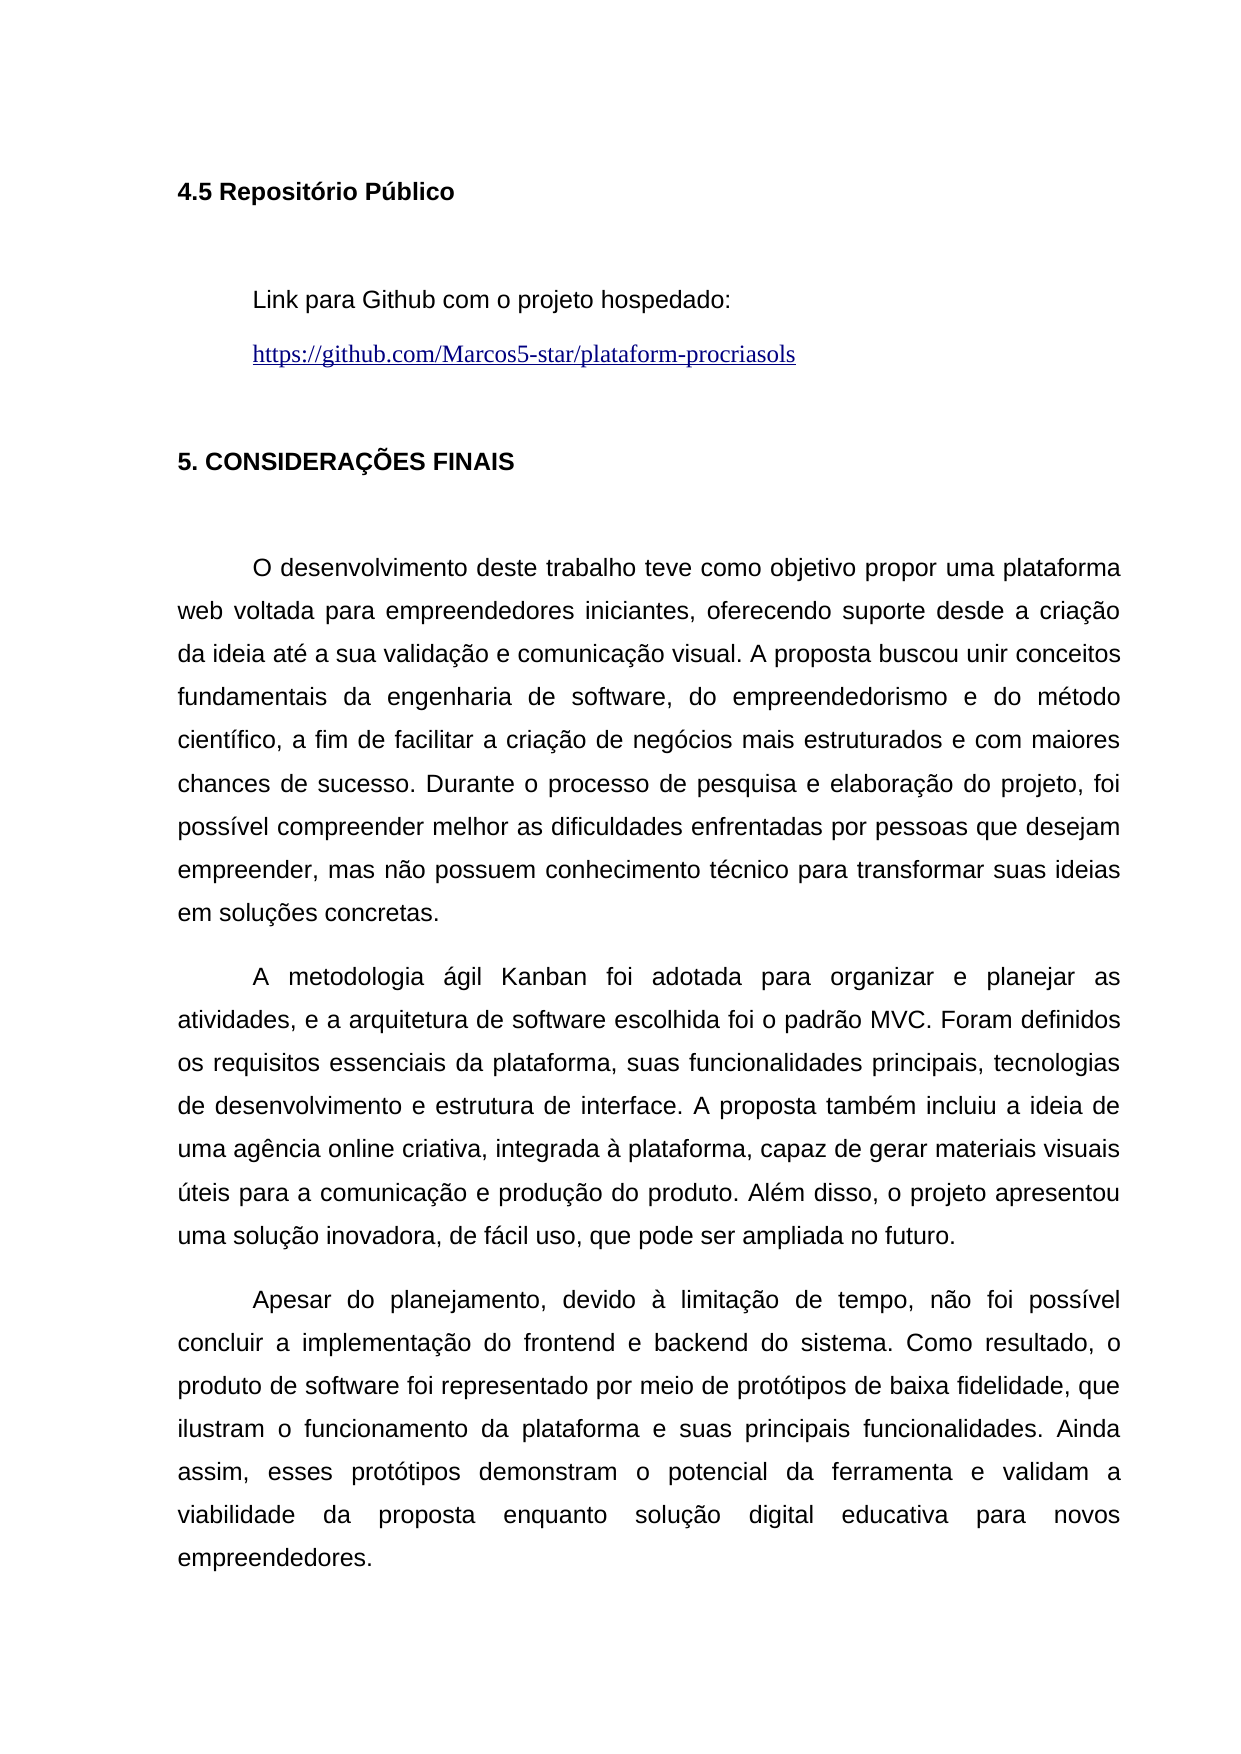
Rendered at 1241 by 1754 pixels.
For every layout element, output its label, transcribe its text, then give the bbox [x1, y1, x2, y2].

text O desenvolvimento deste trabalho teve como objetivo propor uma plataforma web voltada para empreendedores iniciantes, oferecendo suporte desde a criação da ideia até a sua validação e comunicação visual. A proposta buscou unir conceitos fundamentais da engenharia de software, do empreendedorismo e do método científico, a fim de facilitar a criação de negócios mais estruturados e com maiores chances de sucesso. Durante o processo de pesquisa e elaboração do projeto, foi possível compreender melhor as dificuldades enfrentadas por pessoas que desejam empreender, mas não possuem conhecimento técnico para transformar suas ideias em soluções concretas. [177, 553, 1122, 927]
text https://github.com/Marcos5-star/plataform-procriasols [177, 339, 1122, 367]
text 4.5 Repositório Público [177, 177, 1122, 206]
text A metodologia ágil Kanban foi adotada para organizar e planejar as atividades, e a arquitetura de software escolhida foi o padrão MVC. Foram definidos os requisitos essenciais da plataforma, suas funcionalidades principais, tecnologias de desenvolvimento e estrutura de interface. A proposta também incluiu a ideia de uma agência online criativa, integrada à plataforma, capaz de gerar materiais visuais úteis para a comunicação e produção do produto. Além disso, o projeto apresentou uma solução inovadora, de fácil uso, que pode ser ampliada no futuro. [177, 962, 1122, 1249]
text Apesar do planejamento, devido à limitação de tempo, não foi possível concluir a implementação do frontend e backend do sistema. Como resultado, o produto de software foi representado por meio de protótipos de baixa fidelidade, que ilustram o funcionamento da plataforma e suas principais funcionalidades. Ainda assim, esses protótipos demonstram o potencial da ferramenta e validam a viabilidade da proposta enquanto solução digital educativa para novos empreendedores. [177, 1284, 1122, 1572]
text 5. CONSIDERAÇÕES FINAIS [177, 446, 1122, 475]
text Link para Github com o projeto hospedado: [177, 285, 1122, 314]
